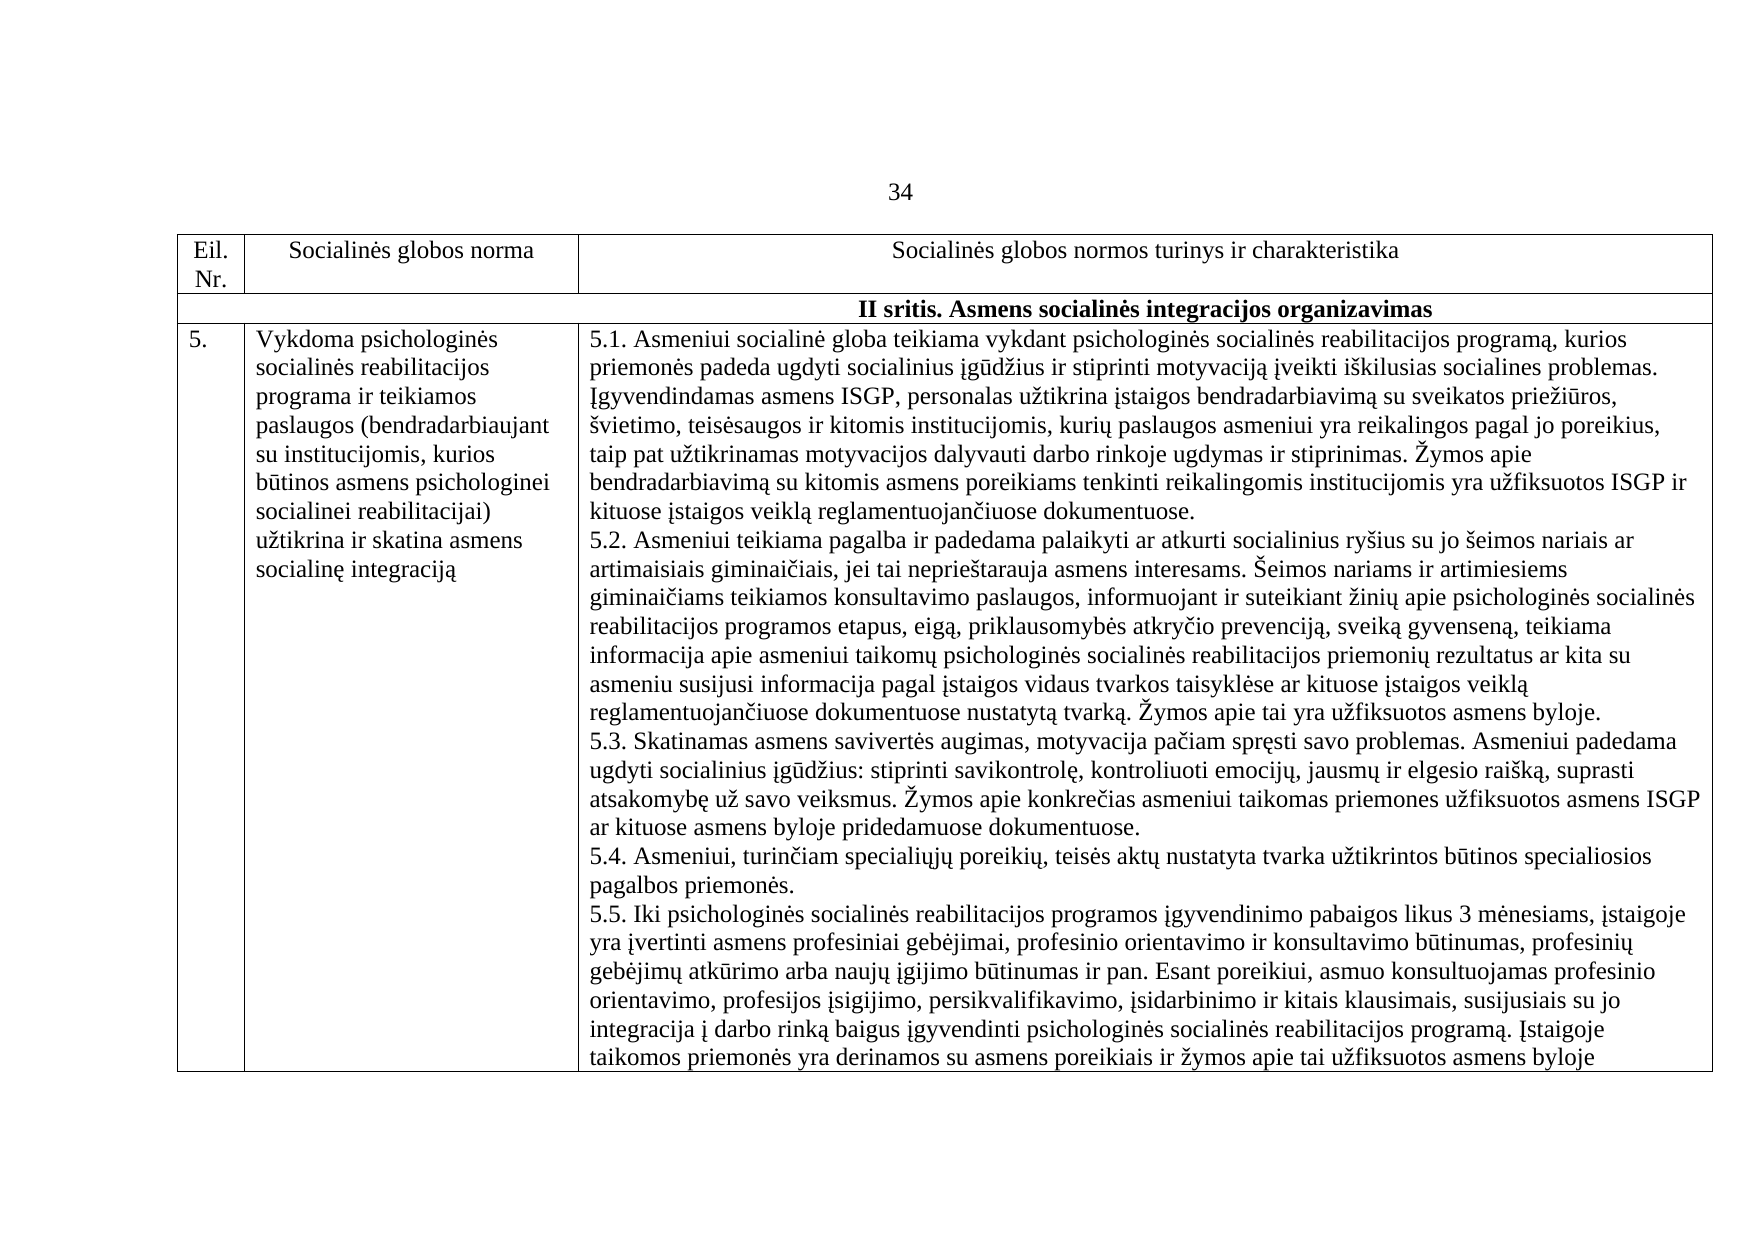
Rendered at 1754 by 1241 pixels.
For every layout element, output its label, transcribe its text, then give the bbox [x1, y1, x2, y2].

table_cell Vykdoma psichologinės socialinės reabilitacijos programa ir teikiamos paslaugos (bendradarbiaujant su institucijomis, kurios būtinos asmens psichologinei socialinei reabilitacijai) užtikrina ir skatina asmens socialinę integraciją [245, 324, 578, 1071]
table_header Socialinės globos normos turinys ir charakteristika [579, 235, 1712, 293]
table_cell 5.1. Asmeniui socialinė globa teikiama vykdant psichologinės socialinės reabilitacijos programą, kurios priemonės padeda ugdyti socialinius įgūdžius ir stiprinti motyvaciją įveikti iškilusias socialines problemas. Įgyvendindamas asmens ISGP, personalas užtikrina įstaigos bendradarbiavimą su sveikatos priežiūros, švietimo, teisėsaugos ir kitomis institucijomis, kurių paslaugos asmeniui yra reikalingos pagal jo poreikius, taip pat užtikrinamas motyvacijos dalyvauti darbo rinkoje ugdymas ir stiprinimas. Žymos apie bendradarbiavimą su kitomis asmens poreikiams tenkinti reikalingomis institucijomis yra užfiksuotos ISGP ir kituose įstaigos veiklą reglamentuojančiuose dokumentuose. 5.2. Asmeniui teikiama pagalba ir padedama palaikyti ar atkurti socialinius ryšius su jo šeimos nariais ar artimaisiais giminaičiais, jei tai neprieštarauja asmens interesams. Šeimos nariams ir artimiesiems giminaičiams teikiamos konsultavimo paslaugos, informuojant ir suteikiant žinių apie psichologinės socialinės reabilitacijos programos etapus, eigą, priklausomybės atkryčio prevenciją, sveiką gyvenseną, teikiama informacija apie asmeniui taikomų psichologinės socialinės reabilitacijos priemonių rezultatus ar kita su asmeniu susijusi informacija pagal įstaigos vidaus tvarkos taisyklėse ar kituose įstaigos veiklą reglamentuojančiuose dokumentuose nustatytą tvarką. Žymos apie tai yra užfiksuotos asmens byloje. 5.3. Skatinamas asmens savivertės augimas, motyvacija pačiam spręsti savo problemas. Asmeniui padedama ugdyti socialinius įgūdžius: stiprinti savikontrolę, kontroliuoti emocijų, jausmų ir elgesio raišką, suprasti atsakomybę už savo veiksmus. Žymos apie konkrečias asmeniui taikomas priemones užfiksuotos asmens ISGP ar kituose asmens byloje pridedamuose dokumentuose. 5.4. Asmeniui, turinčiam specialiųjų poreikių, teisės aktų nustatyta tvarka užtikrintos būtinos specialiosios pagalbos priemonės. 5.5. Iki psichologinės socialinės reabilitacijos programos įgyvendinimo pabaigos likus 3 mėnesiams, įstaigoje yra įvertinti asmens profesiniai gebėjimai, profesinio orientavimo ir konsultavimo būtinumas, profesinių gebėjimų atkūrimo arba naujų įgijimo būtinumas ir pan. Esant poreikiui, asmuo konsultuojamas profesinio orientavimo, profesijos įsigijimo, persikvalifikavimo, įsidarbinimo ir kitais klausimais, susijusiais su jo integracija į darbo rinką baigus įgyvendinti psichologinės socialinės reabilitacijos programą. Įstaigoje taikomos priemonės yra derinamos su asmens poreikiais ir žymos apie tai užfiksuotos asmens byloje [579, 324, 1712, 1071]
table_header Socialinės globos norma [245, 235, 578, 293]
table_cell 5. [178, 324, 244, 1071]
table_cell [178, 294, 244, 323]
table_header Eil. Nr. [178, 235, 244, 293]
table_cell [244, 294, 578, 323]
table_cell II sritis. Asmens socialinės integracijos organizavimas [578, 294, 1712, 323]
